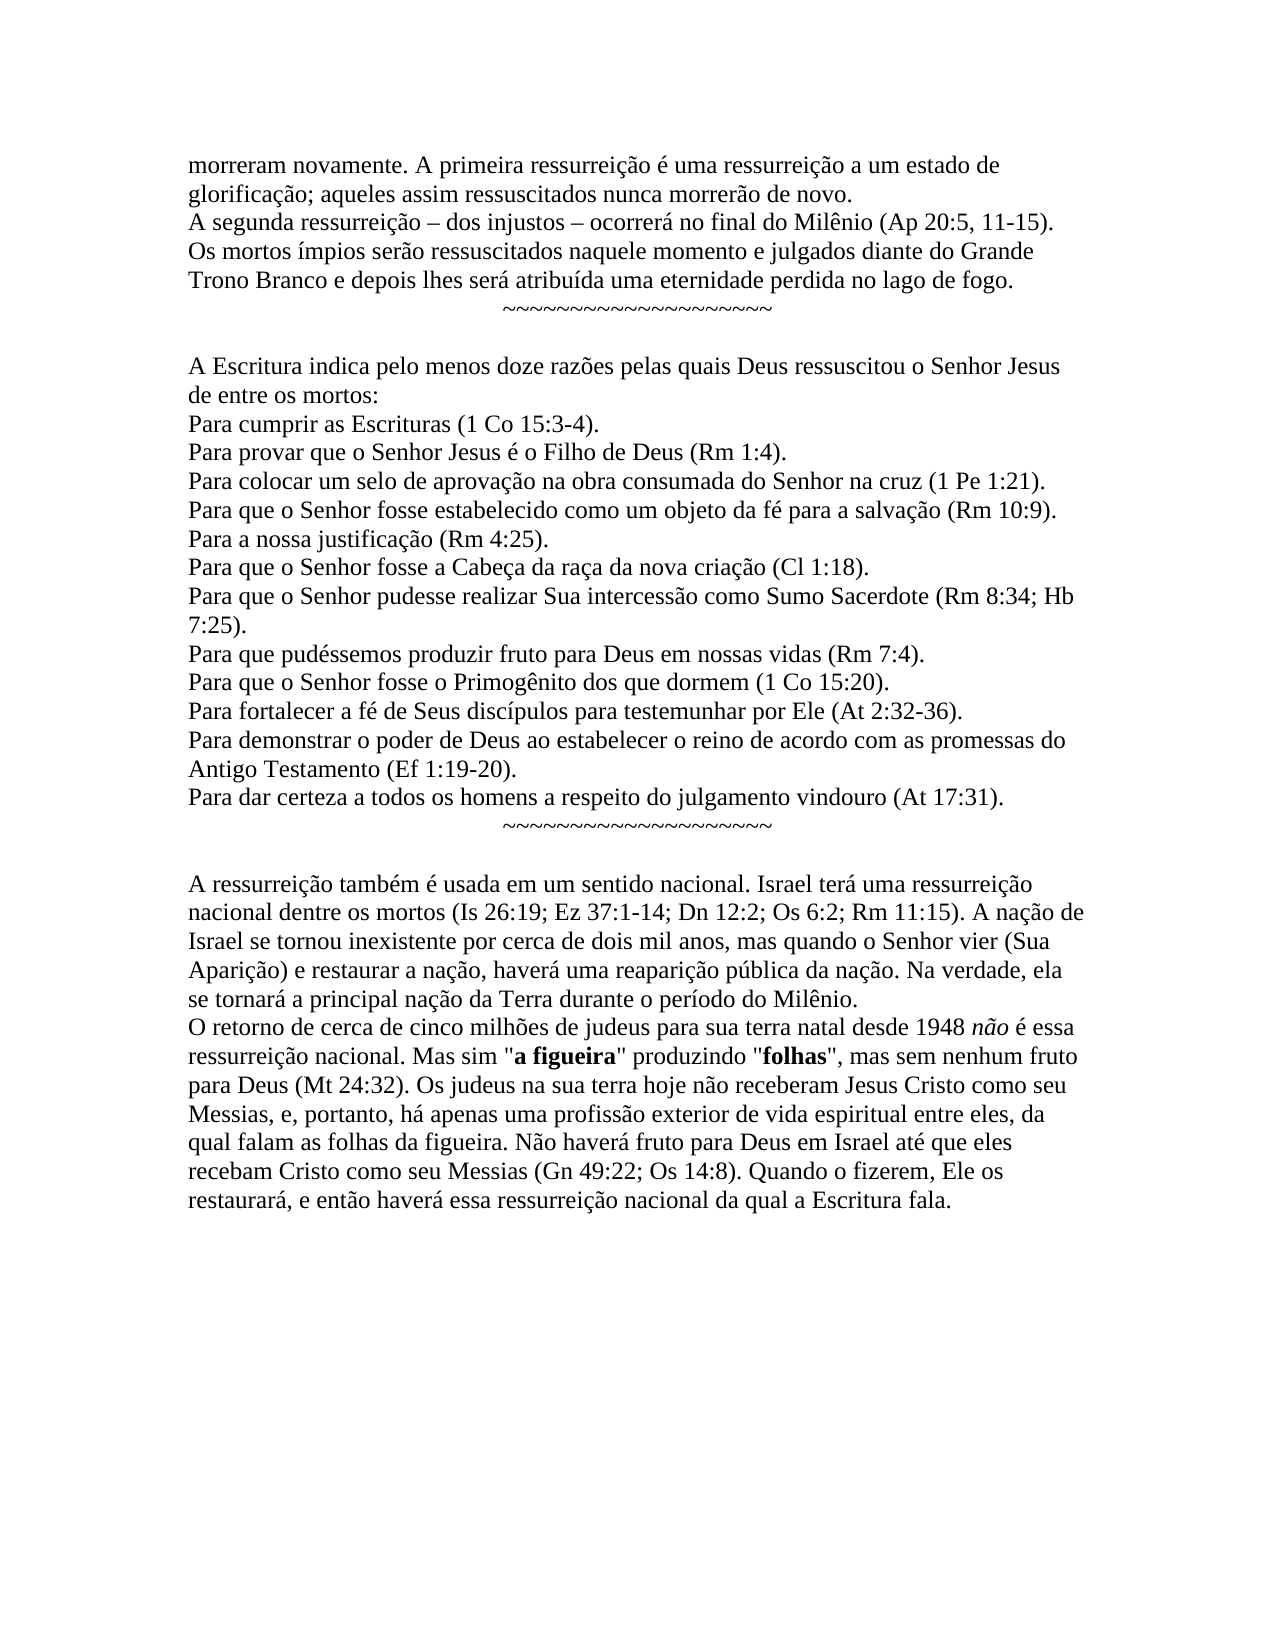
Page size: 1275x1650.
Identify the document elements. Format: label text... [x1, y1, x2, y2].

text Para que o Senhor fosse a Cabeça da raça da nova criação (Cl 1:18). [188, 552, 1087, 581]
text Para colocar um selo de aprovação na obra consumada do Senhor na cruz (1 Pe 1:21). [188, 466, 1087, 495]
text Para cumprir as Escrituras (1 Co 15:3-4). [188, 409, 1087, 437]
text Para que pudéssemos produzir fruto para Deus em nossas vidas (Rm 7:4). [188, 639, 1087, 667]
text Para fortalecer a fé de Seus discípulos para testemunhar por Ele (At 2:32-36). [188, 696, 1087, 725]
text Para dar certeza a todos os homens a respeito do julgamento vindouro (At 17:31). [188, 782, 1087, 811]
text O retorno de cerca de cinco milhões de judeus para sua terra natal desde 1948 não é essa ressurreição nacional. Mas sim "a figueira" produzindo "folhas", mas sem nenhum fruto para Deus (Mt 24:32). Os judeus na sua terra hoje não receberam Jesus Cristo como seu Messias, e, portanto, há apenas uma profissão exterior de vida espiritual entre eles, da qual falam as folhas da figueira. Não haverá fruto para Deus em Israel até que eles recebam Cristo como seu Messias (Gn 49:22; Os 14:8). Quando o fizerem, Ele os restaurará, e então haverá essa ressurreição nacional da qual a Escritura fala. [188, 1012, 1087, 1214]
text morreram novamente. A primeira ressurreição é uma ressurreição a um estado de glorificação; aqueles assim ressuscitados nunca morrerão de novo. [188, 150, 1087, 207]
text A ressurreição também é usada em um sentido nacional. Israel terá uma ressurreição nacional dentre os mortos (Is 26:19; Ez 37:1-14; Dn 12:2; Os 6:2; Rm 11:15). A nação de Israel se tornou inexistente por cerca de dois mil anos, mas quando o Senhor vier (Sua Aparição) e restaurar a nação, haverá uma reaparição pública da nação. Na verdade, ela se tornará a principal nação da Terra durante o período do Milênio. [188, 869, 1087, 1012]
text Para que o Senhor fosse estabelecido como um objeto da fé para a salvação (Rm 10:9). [188, 495, 1087, 524]
text Para que o Senhor fosse o Primogênito dos que dormem (1 Co 15:20). [188, 667, 1087, 696]
text Para demonstrar o poder de Deus ao estabelecer o reino de acordo com as promessas do Antigo Testamento (Ef 1:19-20). [188, 725, 1087, 782]
text ~~~~~~~~~~~~~~~~~~~~ [188, 811, 1087, 840]
text ~~~~~~~~~~~~~~~~~~~~ [188, 294, 1087, 322]
text Para que o Senhor pudesse realizar Sua intercessão como Sumo Sacerdote (Rm 8:34; Hb 7:25). [188, 581, 1087, 639]
text Para provar que o Senhor Jesus é o Filho de Deus (Rm 1:4). [188, 437, 1087, 466]
text Para a nossa justificação (Rm 4:25). [188, 524, 1087, 552]
text A segunda ressurreição – dos injustos – ocorrerá no final do Milênio (Ap 20:5, 11-15). Os mortos ímpios serão ressuscitados naquele momento e julgados diante do Grande Trono Branco e depois lhes será atribuída uma eternidade perdida no lago de fogo. [188, 207, 1087, 294]
text A Escritura indica pelo menos doze razões pelas quais Deus ressuscitou o Senhor Jesus de entre os mortos: [188, 351, 1087, 409]
